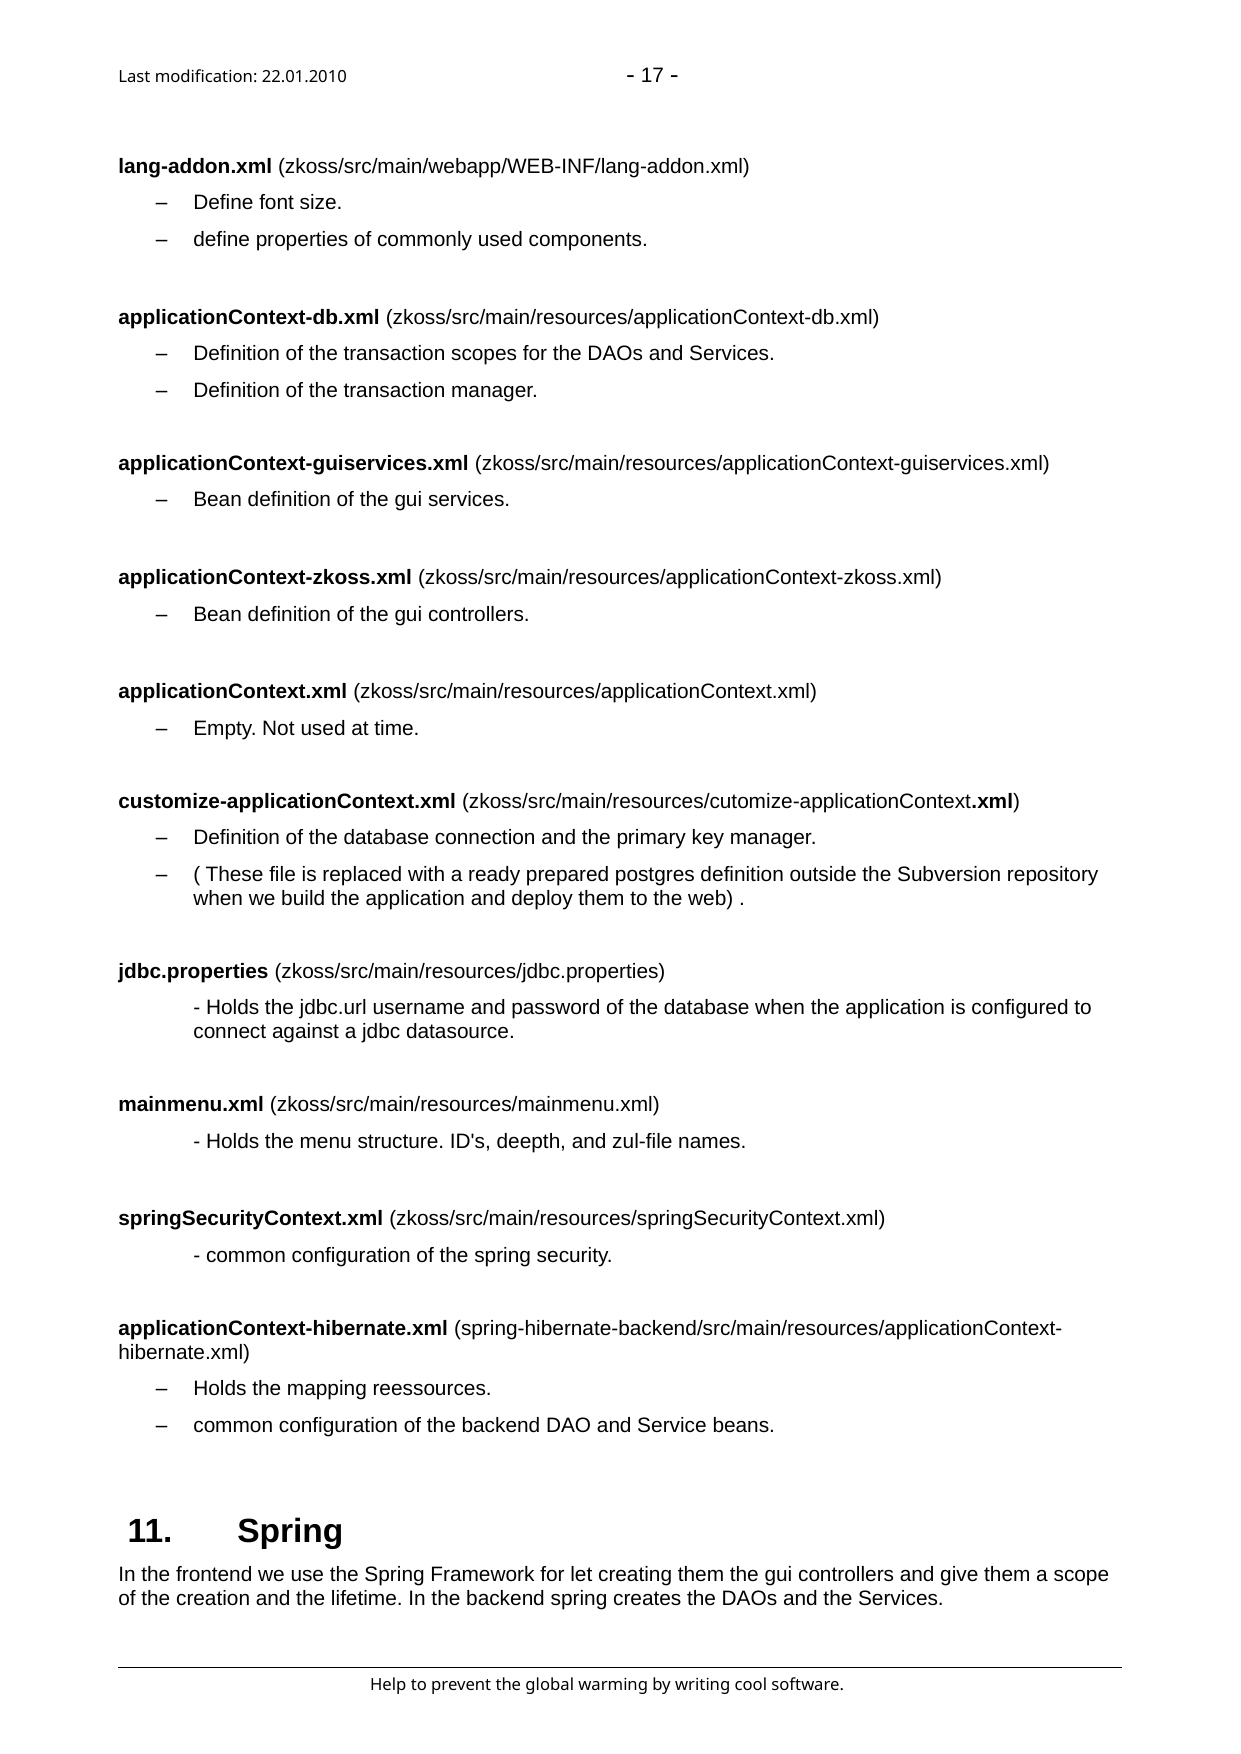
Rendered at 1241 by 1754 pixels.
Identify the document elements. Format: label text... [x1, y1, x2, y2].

subtitle Spring [118, 1511, 1122, 1549]
list - Holds the jdbc.url username and password of the database when the application is configured to connect against a jdbc datasource. [156, 995, 1122, 1043]
text applicationContext-guiservices.xml (zkoss/src/main/resources/applicationContext-guiservices.xml) [118, 451, 1122, 474]
list Definition of the transaction manager. [156, 378, 1122, 402]
list define properties of commonly used components. [156, 227, 1122, 251]
text applicationContext.xml (zkoss/src/main/resources/applicationContext.xml) [118, 679, 1122, 703]
list Bean definition of the gui controllers. [156, 601, 1122, 625]
list Bean definition of the gui services. [156, 487, 1122, 511]
list common configuration of the backend DAO and Service beans. [156, 1412, 1122, 1437]
list Define font size. [156, 190, 1122, 214]
text springSecurityContext.xml (zkoss/src/main/resources/springSecurityContext.xml) [118, 1206, 1122, 1230]
text applicationContext-zkoss.xml (zkoss/src/main/resources/applicationContext-zkoss.xml) [118, 565, 1122, 589]
list Empty. Not used at time. [156, 716, 1122, 740]
text jdbc.properties (zkoss/src/main/resources/jdbc.properties) [118, 959, 1122, 983]
list ( These file is replaced with a ready prepared postgres definition outside the Subversion repository when we build the application and deploy them to the web) . [156, 862, 1122, 910]
text lang-addon.xml (zkoss/src/main/webapp/WEB-INF/lang-addon.xml) [118, 154, 1122, 178]
list Holds the mapping reessources. [156, 1376, 1122, 1400]
text applicationContext-db.xml (zkoss/src/main/resources/applicationContext-db.xml) [118, 304, 1122, 328]
list Definition of the transaction scopes for the DAOs and Services. [156, 341, 1122, 365]
list Definition of the database connection and the primary key manager. [156, 825, 1122, 849]
text In the frontend we use the Spring Framework for let creating them the gui controllers and give them a scope of the creation and the lifetime. In the backend spring creates the DAOs and the Services. [118, 1562, 1122, 1609]
list - Holds the menu structure. ID's, deepth, and zul-file names. [156, 1128, 1122, 1152]
text customize-applicationContext.xml (zkoss/src/main/resources/cutomize-applicationContext.xml) [118, 789, 1122, 813]
list - common configuration of the spring security. [156, 1243, 1122, 1267]
text applicationContext-hibernate.xml (spring-hibernate-backend/src/main/resources/applicationContext-hibernate.xml) [118, 1316, 1122, 1363]
text mainmenu.xml (zkoss/src/main/resources/mainmenu.xml) [118, 1092, 1122, 1116]
